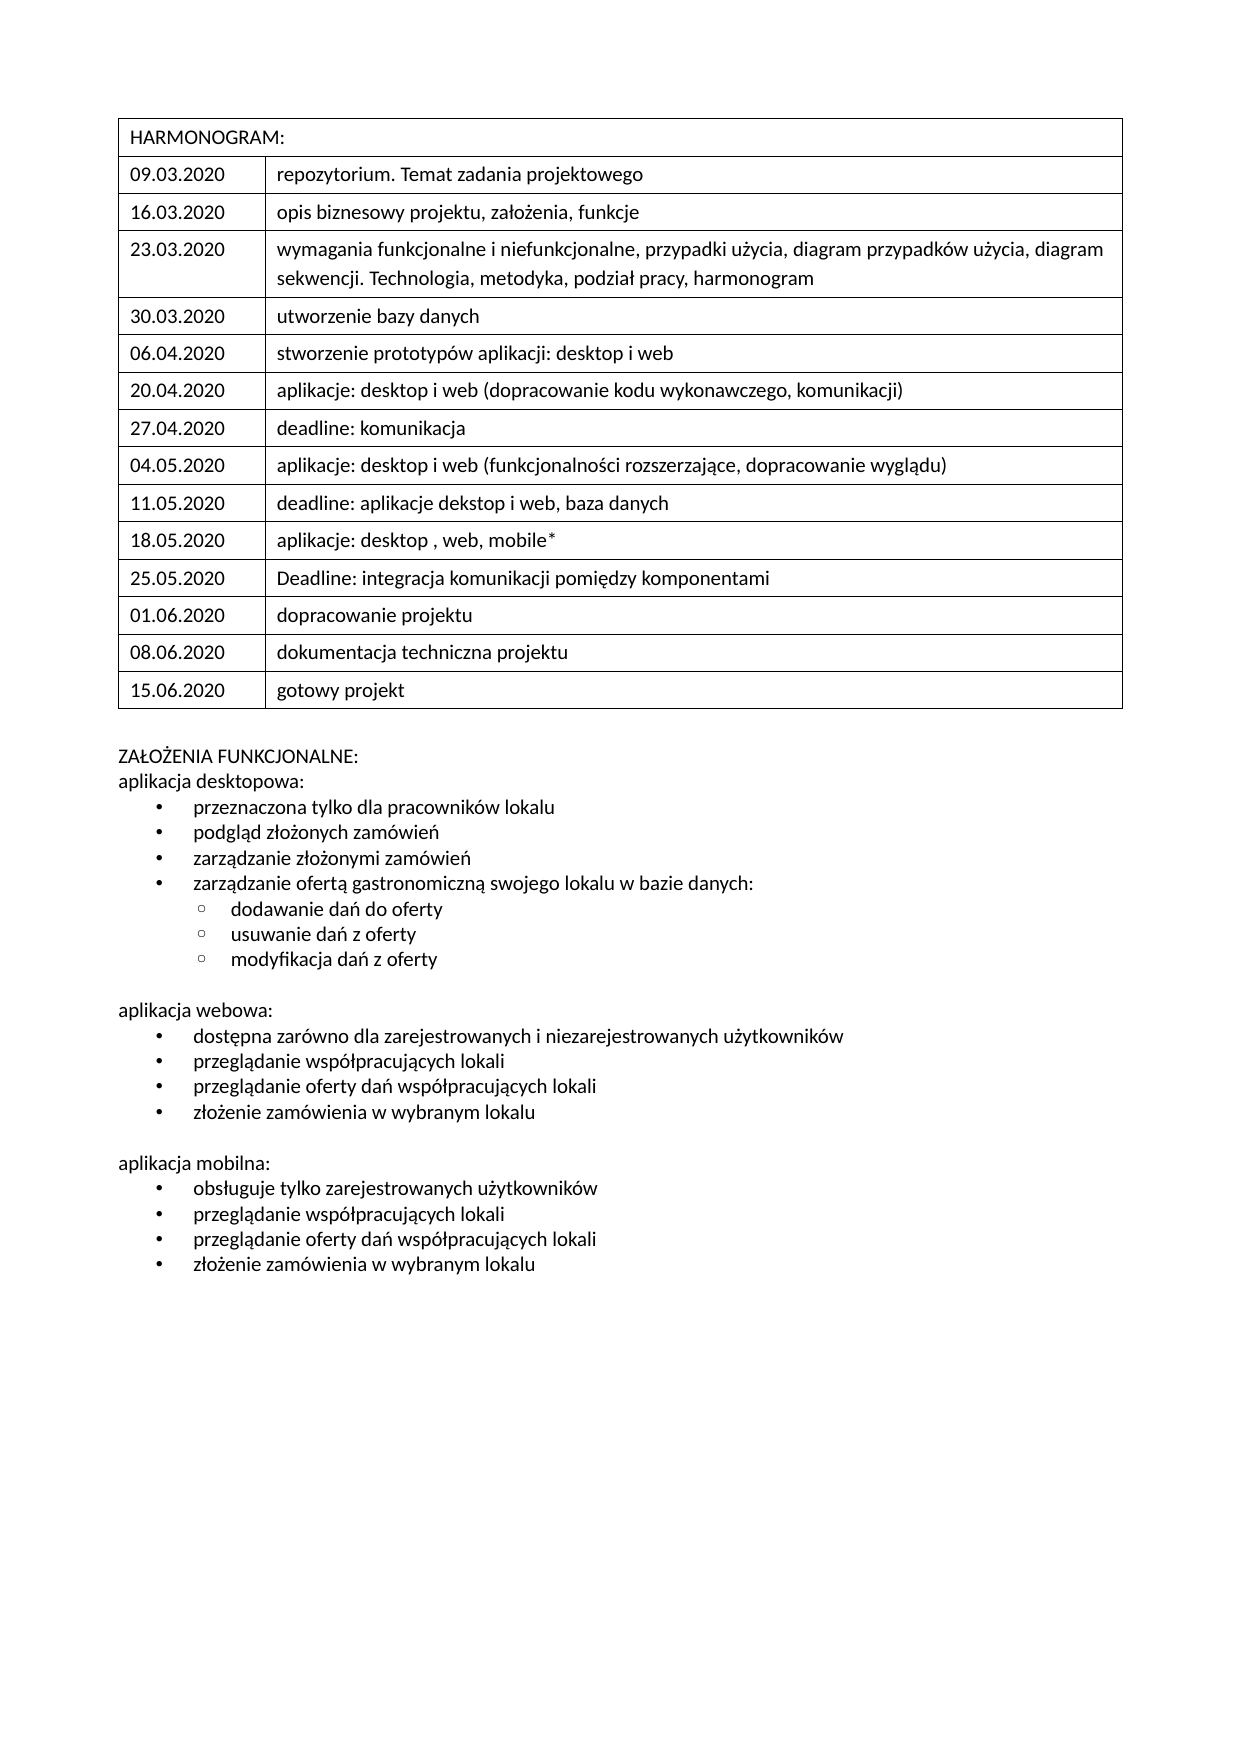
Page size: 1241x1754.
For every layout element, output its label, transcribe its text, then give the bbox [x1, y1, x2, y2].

table_cell 23.03.2020 [119, 231, 265, 297]
list przeglądanie oferty dań współpracujących lokali [156, 1074, 1122, 1099]
list podgląd złożonych zamówień [156, 819, 1122, 845]
list usuwanie dań z oferty [193, 921, 1122, 947]
table_cell aplikacje: desktop i web (funkcjonalności rozszerzające, dopracowanie wyglądu) [266, 447, 1122, 484]
text ZAŁOŻENIA FUNKCJONALNE: [118, 743, 1122, 769]
table_cell 27.04.2020 [119, 410, 265, 446]
list zarządzanie złożonymi zamówień [156, 845, 1122, 870]
list przeznaczona tylko dla pracowników lokalu [156, 794, 1122, 819]
table_cell 15.06.2020 [119, 672, 265, 708]
text aplikacja webowa: [118, 997, 1122, 1023]
table_cell 06.04.2020 [119, 335, 265, 372]
table_cell 09.03.2020 [119, 157, 265, 193]
table_cell repozytorium. Temat zadania projektowego [266, 157, 1122, 193]
table_cell 25.05.2020 [119, 560, 265, 596]
table_cell 04.05.2020 [119, 447, 265, 484]
table_cell 01.06.2020 [119, 597, 265, 633]
table_cell 08.06.2020 [119, 635, 265, 671]
list modyfikacja dań z oferty [193, 947, 1122, 972]
list dodawanie dań do oferty [193, 896, 1122, 921]
text aplikacja mobilna: [118, 1150, 1122, 1175]
table_cell Deadline: integracja komunikacji pomiędzy komponentami [266, 560, 1122, 596]
table_header HARMONOGRAM: [119, 119, 1122, 156]
text aplikacja desktopowa: [118, 769, 1122, 794]
table_cell 18.05.2020 [119, 522, 265, 559]
table_cell deadline: aplikacje dekstop i web, baza danych [266, 485, 1122, 521]
list dostępna zarówno dla zarejestrowanych i niezarejestrowanych użytkowników [156, 1023, 1122, 1048]
table_cell gotowy projekt [266, 672, 1122, 708]
table_cell deadline: komunikacja [266, 410, 1122, 446]
table_cell aplikacje: desktop i web (dopracowanie kodu wykonawczego, komunikacji) [266, 373, 1122, 409]
table_cell 11.05.2020 [119, 485, 265, 521]
list złożenie zamówienia w wybranym lokalu [156, 1252, 1122, 1277]
table_cell stworzenie prototypów aplikacji: desktop i web [266, 335, 1122, 372]
list złożenie zamówienia w wybranym lokalu [156, 1099, 1122, 1124]
list zarządzanie ofertą gastronomiczną swojego lokalu w bazie danych: [156, 870, 1122, 896]
list przeglądanie współpracujących lokali [156, 1201, 1122, 1226]
table_cell aplikacje: desktop , web, mobile* [266, 522, 1122, 559]
table_cell dopracowanie projektu [266, 597, 1122, 633]
list przeglądanie współpracujących lokali [156, 1048, 1122, 1074]
table_cell utworzenie bazy danych [266, 298, 1122, 334]
list obsługuje tylko zarejestrowanych użytkowników [156, 1175, 1122, 1201]
list przeglądanie oferty dań współpracujących lokali [156, 1226, 1122, 1252]
table_cell 20.04.2020 [119, 373, 265, 409]
table_cell 16.03.2020 [119, 194, 265, 230]
table_cell opis biznesowy projektu, założenia, funkcje [266, 194, 1122, 230]
table_cell 30.03.2020 [119, 298, 265, 334]
table_cell dokumentacja techniczna projektu [266, 635, 1122, 671]
table_cell wymagania funkcjonalne i niefunkcjonalne, przypadki użycia, diagram przypadków użycia, diagram sekwencji. Technologia, metodyka, podział pracy, harmonogram [266, 231, 1122, 297]
